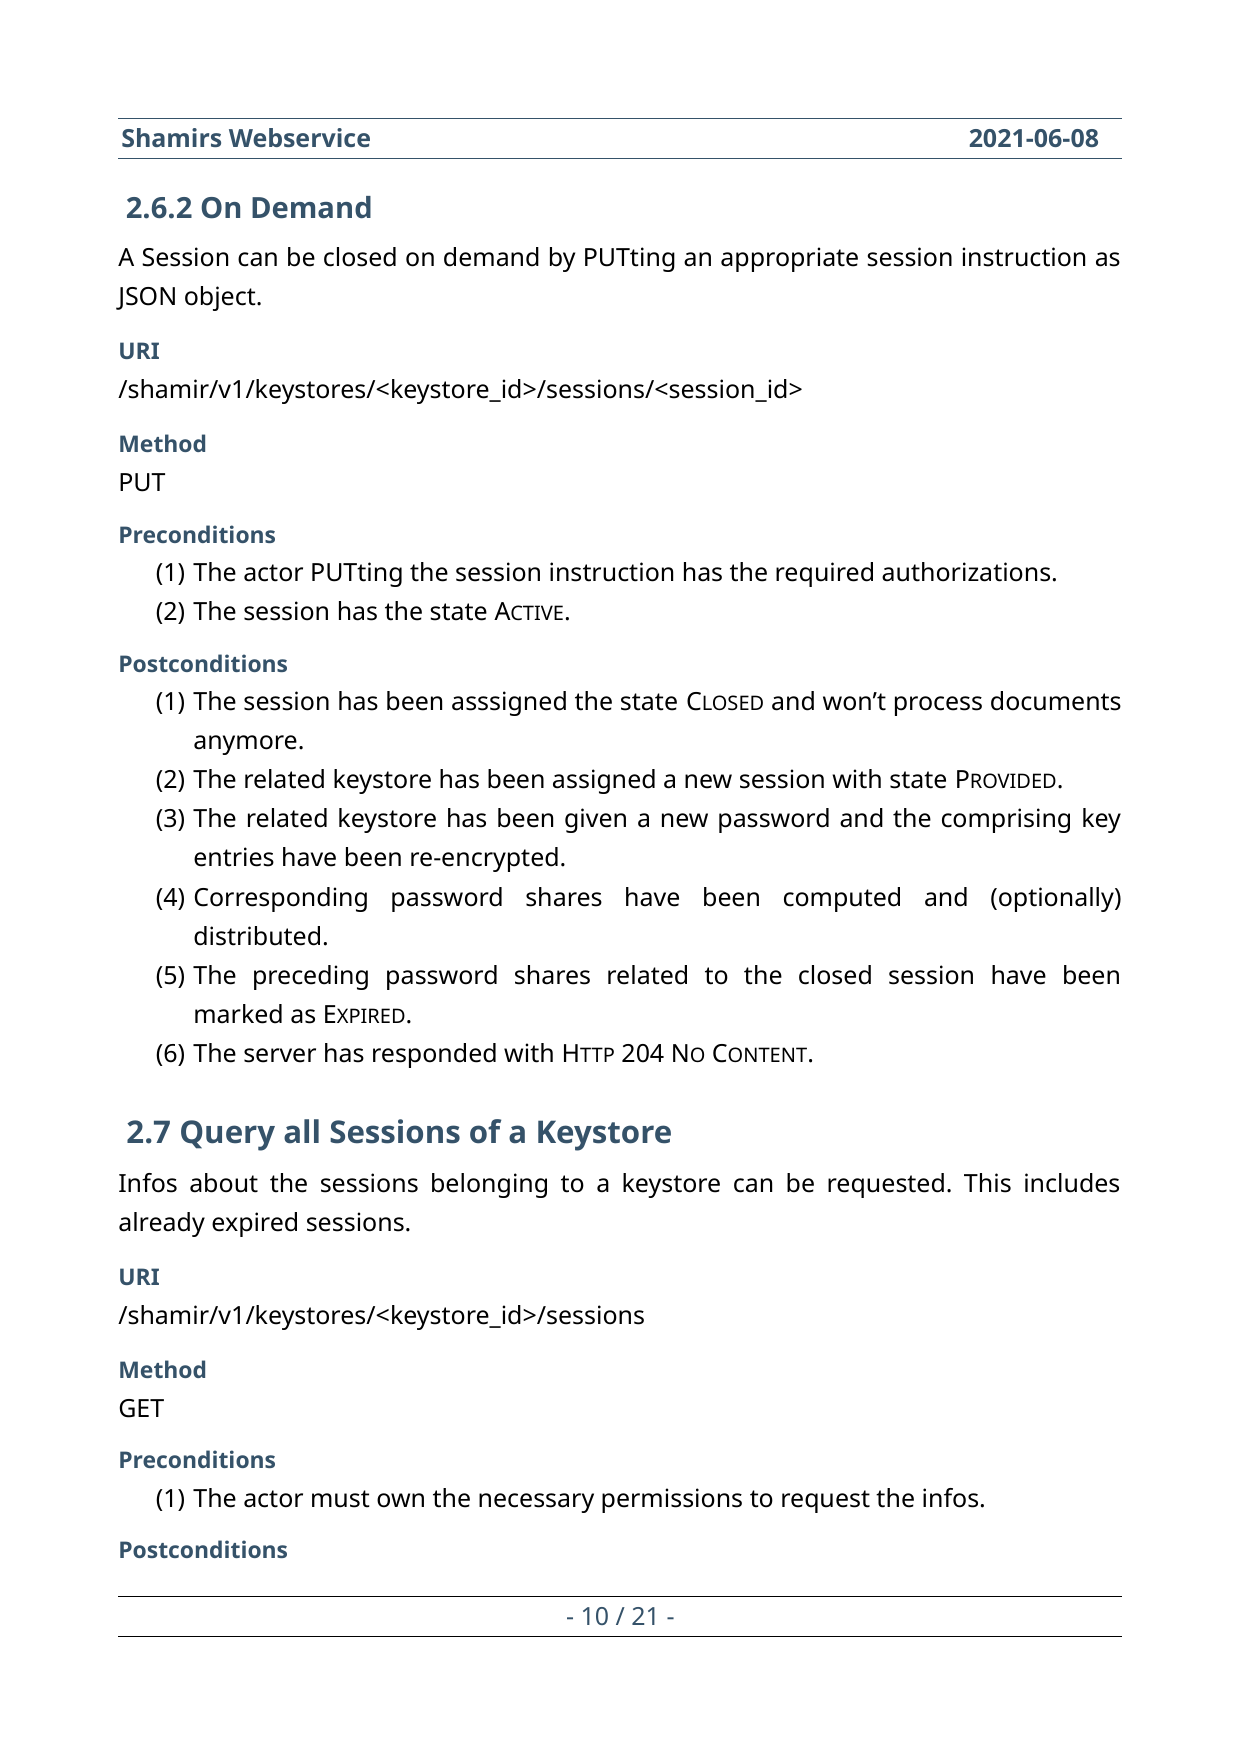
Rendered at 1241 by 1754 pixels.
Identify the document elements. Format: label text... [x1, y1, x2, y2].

text Method [118, 426, 1122, 460]
text Preconditions [118, 1444, 1122, 1476]
subtitle On Demand [118, 188, 1122, 227]
text GET [118, 1391, 1122, 1425]
subtitle Query all Sessions of a Keystore [118, 1111, 1122, 1153]
list The actor must own the necessary permissions to request the infos. [156, 1480, 1122, 1514]
list The related keystore has been assigned a new session with state Provided. [156, 762, 1122, 796]
text /shamir/v1/keystores/<keystore_id>/sessions [118, 1298, 1122, 1332]
list The actor PUTting the session instruction has the required authorizations. [156, 554, 1122, 589]
text PUT [118, 465, 1122, 499]
text Postconditions [118, 1534, 1122, 1565]
list The preceding password shares related to the closed session have been marked as Expired. [156, 958, 1122, 1031]
text Preconditions [118, 519, 1122, 550]
text URI [118, 333, 1122, 367]
list The server has responded with Http 204 No Content. [156, 1036, 1122, 1070]
text A Session can be closed on demand by PUTting an appropriate session instruction as JSON object. [118, 240, 1122, 313]
text Method [118, 1351, 1122, 1386]
list The session has the state Active. [156, 594, 1122, 628]
list The session has been asssigned the state Closed and won’t process documents anymore. [156, 683, 1122, 757]
text /shamir/v1/keystores/<keystore_id>/sessions/<session_id> [118, 372, 1122, 406]
text Infos about the sessions belonging to a keystore can be requested. This includes already expired sessions. [118, 1166, 1122, 1239]
list The related keystore has been given a new password and the comprising key entries have been re-encrypted. [156, 801, 1122, 874]
list Corresponding password shares have been computed and (optionally) distributed. [156, 879, 1122, 952]
text Postconditions [118, 647, 1122, 679]
text URI [118, 1258, 1122, 1293]
